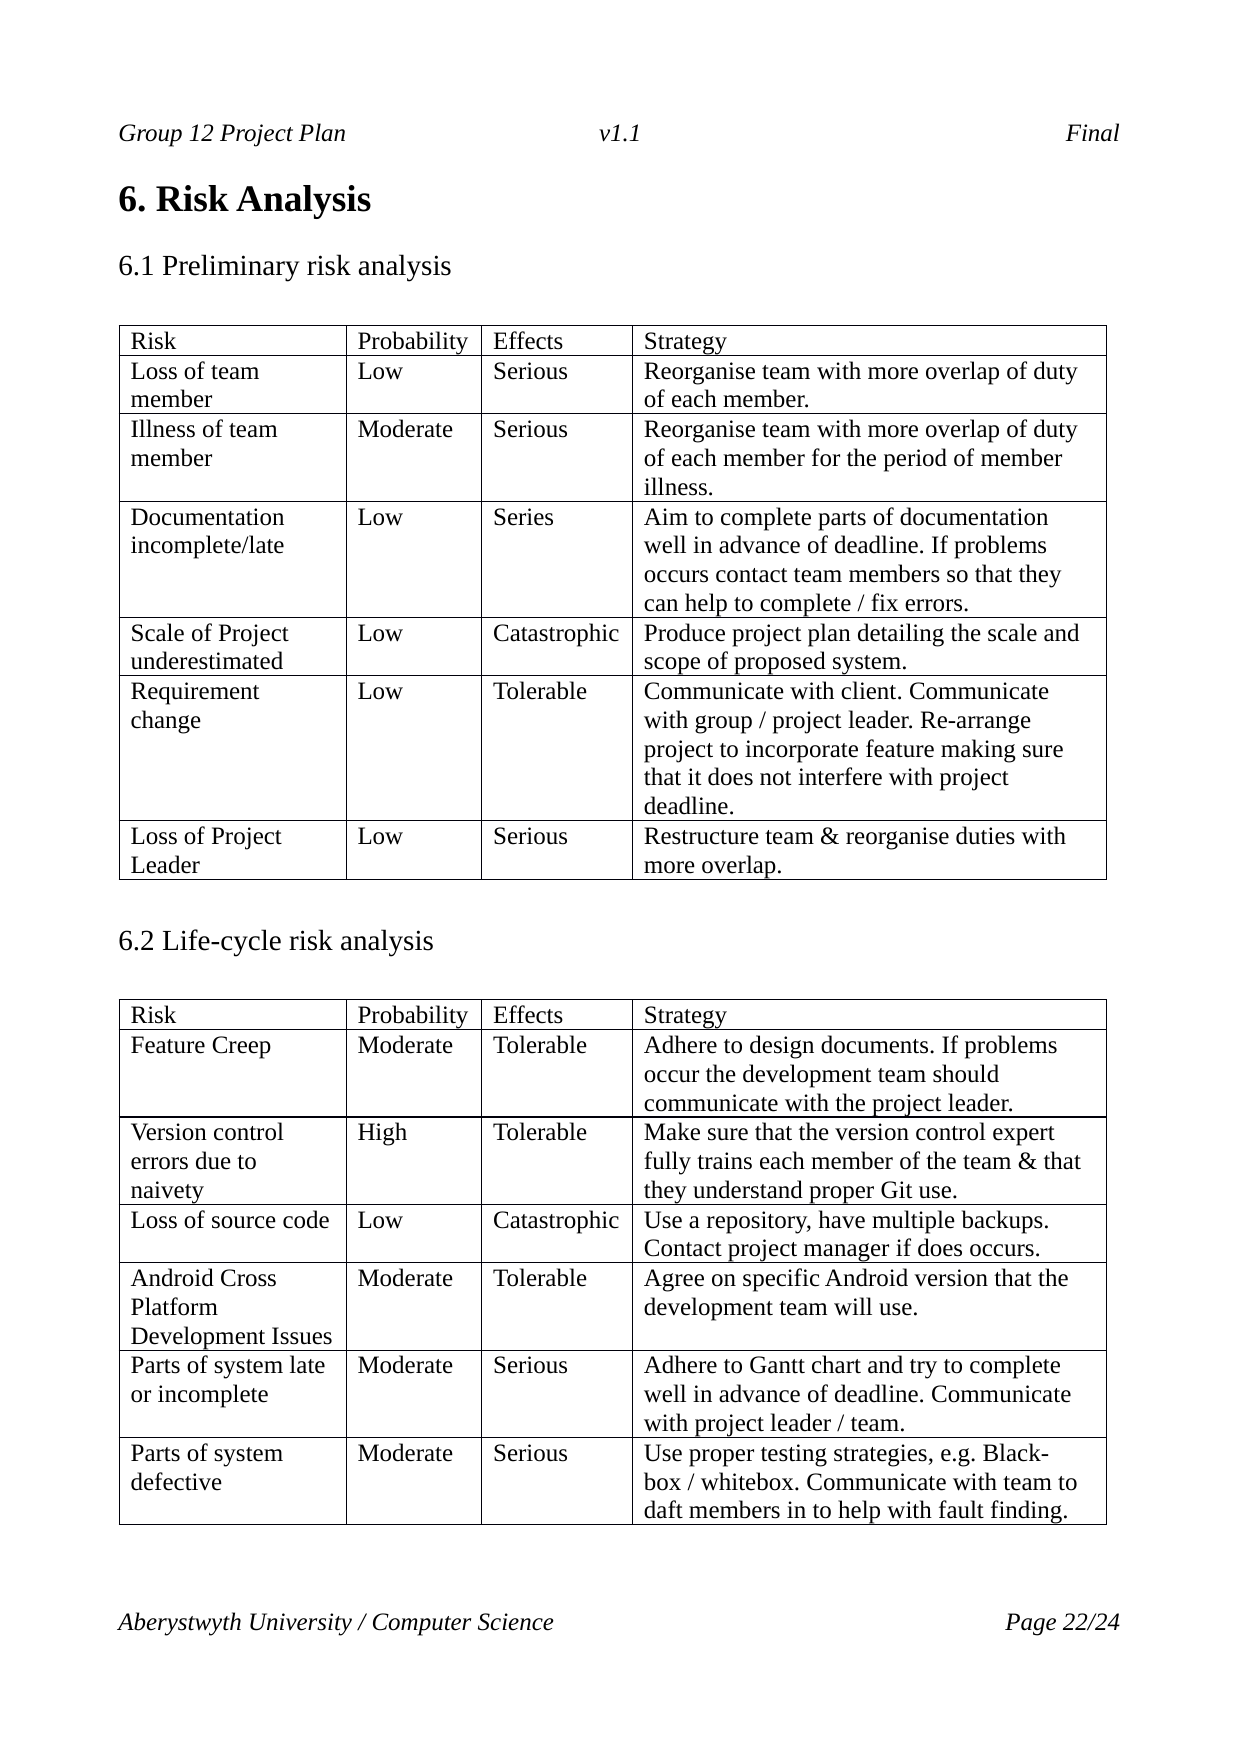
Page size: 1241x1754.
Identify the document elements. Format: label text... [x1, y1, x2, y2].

table_cell Requirement change [120, 676, 346, 820]
table_header Effects [482, 326, 632, 355]
table_cell Low [347, 676, 481, 820]
table_cell Scale of Project underestimated [120, 618, 346, 675]
table_cell Parts of system late or incomplete [120, 1351, 346, 1437]
table_cell Tolerable [482, 1030, 632, 1116]
table_cell Aim to complete parts of documentation well in advance of deadline. If problems occurs contact team members so that they can help to complete / fix errors. [633, 502, 1106, 617]
text 6. Risk Analysis [118, 176, 1122, 219]
table_cell Reorganise team with more overlap of duty of each member. [633, 356, 1106, 413]
table_cell High [347, 1118, 481, 1204]
table_cell Low [347, 356, 481, 413]
table_cell Adhere to design documents. If problems occur the development team should communicate with the project leader. [633, 1030, 1106, 1116]
table_cell Use a repository, have multiple backups. Contact project manager if does occurs. [633, 1205, 1106, 1262]
table_cell Illness of team member [120, 414, 346, 501]
table_cell Loss of team member [120, 356, 346, 413]
table_cell Agree on specific Android version that the development team will use. [633, 1263, 1106, 1349]
table_cell Loss of source code [120, 1205, 346, 1262]
table_cell Tolerable [482, 676, 632, 820]
table_header Probability [347, 1000, 481, 1029]
table_cell Low [347, 1205, 481, 1262]
table_cell Produce project plan detailing the scale and scope of proposed system. [633, 618, 1106, 675]
table_cell Catastrophic [482, 618, 632, 675]
table_cell Moderate [347, 414, 481, 501]
table_cell Use proper testing strategies, e.g. Black-box / whitebox. Communicate with team to daft members in to help with fault finding. [633, 1438, 1106, 1524]
table_cell Version control errors due to naivety [120, 1118, 346, 1204]
table_cell Communicate with client. Communicate with group / project leader. Re-arrange project to incorporate feature making sure that it does not interfere with project deadline. [633, 676, 1106, 820]
table_cell Tolerable [482, 1263, 632, 1349]
table_cell Serious [482, 414, 632, 501]
table_cell Documentation incomplete/late [120, 502, 346, 617]
table_cell Serious [482, 1351, 632, 1437]
table_cell Serious [482, 356, 632, 413]
table_cell Low [347, 618, 481, 675]
table_cell Make sure that the version control expert fully trains each member of the team & that they understand proper Git use. [633, 1118, 1106, 1204]
table_cell Catastrophic [482, 1205, 632, 1262]
table_cell Moderate [347, 1438, 481, 1524]
table_cell Moderate [347, 1351, 481, 1437]
table_header Risk [120, 1000, 346, 1029]
text 6.1 Preliminary risk analysis [118, 248, 1122, 282]
table_cell Restructure team & reorganise duties with more overlap. [633, 821, 1106, 878]
table_cell Adhere to Gantt chart and try to complete well in advance of deadline. Communicate with project leader / team. [633, 1351, 1106, 1437]
table_cell Loss of Project Leader [120, 821, 346, 878]
table_cell Android Cross Platform Development Issues [120, 1263, 346, 1349]
table_cell Parts of system defective [120, 1438, 346, 1524]
table_header Risk [120, 326, 346, 355]
table_header Strategy [633, 1000, 1106, 1029]
table_cell Tolerable [482, 1118, 632, 1204]
table_cell Series [482, 502, 632, 617]
table_header Effects [482, 1000, 632, 1029]
table_cell Low [347, 502, 481, 617]
table_cell Reorganise team with more overlap of duty of each member for the period of member illness. [633, 414, 1106, 501]
text 6.2 Life-cycle risk analysis [118, 923, 1122, 956]
table_header Probability [347, 326, 481, 355]
table_cell Moderate [347, 1263, 481, 1349]
table_cell Serious [482, 821, 632, 878]
table_cell Feature Creep [120, 1030, 346, 1116]
table_cell Moderate [347, 1030, 481, 1116]
table_header Strategy [633, 326, 1106, 355]
table_cell Low [347, 821, 481, 878]
table_cell Serious [482, 1438, 632, 1524]
